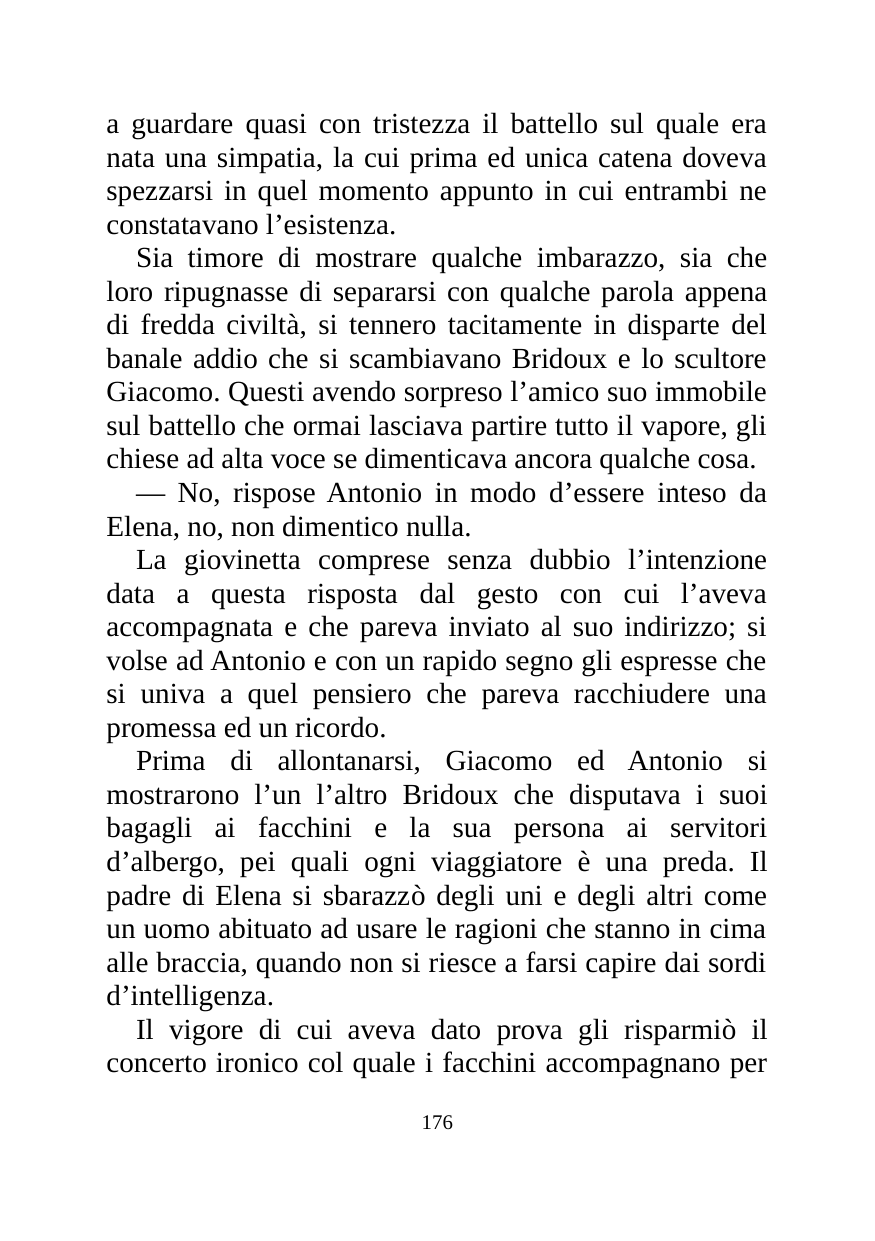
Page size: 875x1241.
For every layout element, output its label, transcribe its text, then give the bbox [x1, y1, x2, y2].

text Il vigore di cui aveva dato prova gli risparmiò il concerto ironico col quale i facchini accompagnano per [106, 1012, 768, 1079]
text — No, rispose Antonio in modo d’essere inteso da Elena, no, non dimentico nulla. [106, 475, 768, 542]
text La giovinetta comprese senza dubbio l’intenzione data a questa risposta dal gesto con cui l’aveva accompagnata e che pareva inviato al suo indirizzo; si volse ad Antonio e con un rapido segno gli espresse che si univa a quel pensiero che pareva racchiudere una promessa ed un ricordo. [106, 542, 768, 743]
text Sia timore di mostrare qualche imbarazzo, sia che loro ripugnasse di separarsi con qualche parola appena di fredda civiltà, si tennero tacitamente in disparte del banale addio che si scambiavano Bridoux e lo scultore Giacomo. Questi avendo sorpreso l’amico suo immobile sul battello che ormai lasciava partire tutto il vapore, gli chiese ad alta voce se dimenticava ancora qualche cosa. [106, 240, 768, 475]
text a guardare quasi con tristezza il battello sul quale era nata una simpatia, la cui prima ed unica catena doveva spezzarsi in quel momento appunto in cui entrambi ne constatavano l’esistenza. [106, 106, 768, 240]
text Prima di allontanarsi, Giacomo ed Antonio si mostrarono l’un l’altro Bridoux che disputava i suoi bagagli ai facchini e la sua persona ai servitori d’albergo, pei quali ogni viaggiatore è una preda. Il padre di Elena si sbarazzò degli uni e degli altri come un uomo abituato ad usare le ragioni che stanno in cima alle braccia, quando non si riesce a farsi capire dai sordi d’intelligenza. [106, 743, 768, 1012]
